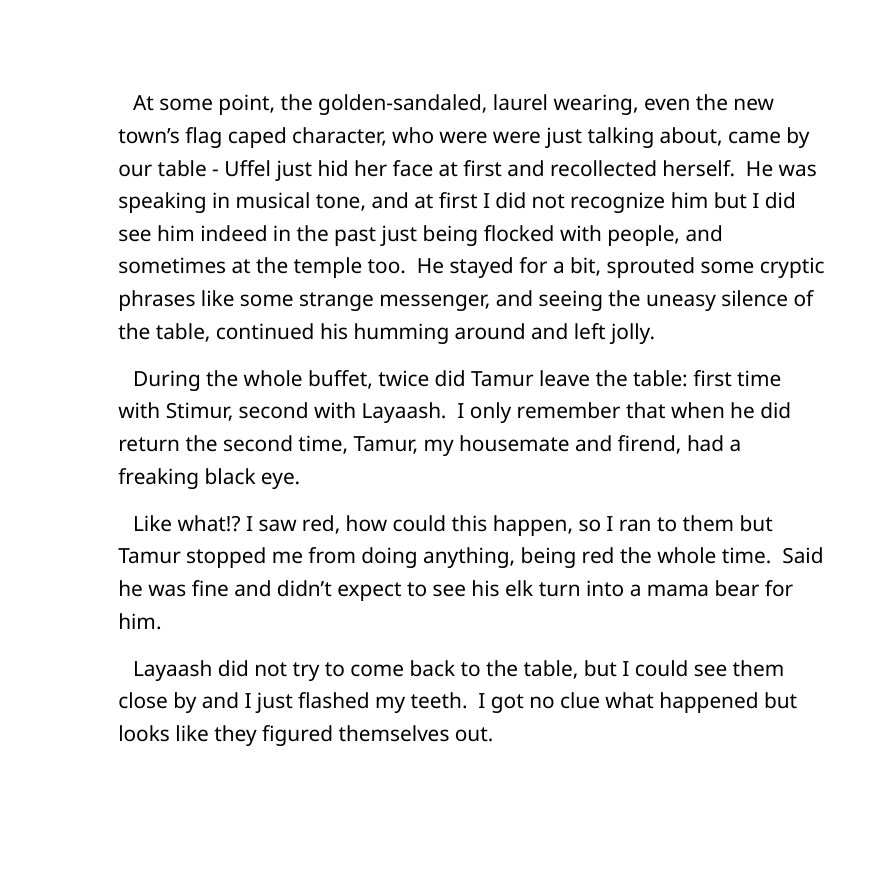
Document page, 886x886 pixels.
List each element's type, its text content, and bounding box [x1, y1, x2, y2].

text During the whole buffet, twice did Tamur leave the table: first time with Stimur, second with Layaash. I only remember that when he did return the second time, Tamur, my housemate and firend, had a freaking black eye. [118, 364, 827, 490]
text Layaash did not try to come back to the table, but I could see them close by and I just flashed my teeth. I got no clue what happened but looks like they figured themselves out. [118, 654, 827, 748]
text Like what!? I saw red, how could this happen, so I ran to them but Tamur stopped me from doing anything, being red the whole time. Said he was fine and didn’t expect to see his elk turn into a mama bear for him. [118, 509, 827, 635]
text At some point, the golden-sandaled, laurel wearing, even the new town’s flag caped character, who were were just talking about, came by our table - Uffel just hid her face at first and recollected herself. He was speaking in musical tone, and at first I did not recognize him but I did see him indeed in the past just being flocked with people, and sometimes at the temple too. He stayed for a bit, sprouted some cryptic phrases like some strange messenger, and seeing the uneasy silence of the table, continued his humming around and left jolly. [118, 88, 827, 345]
